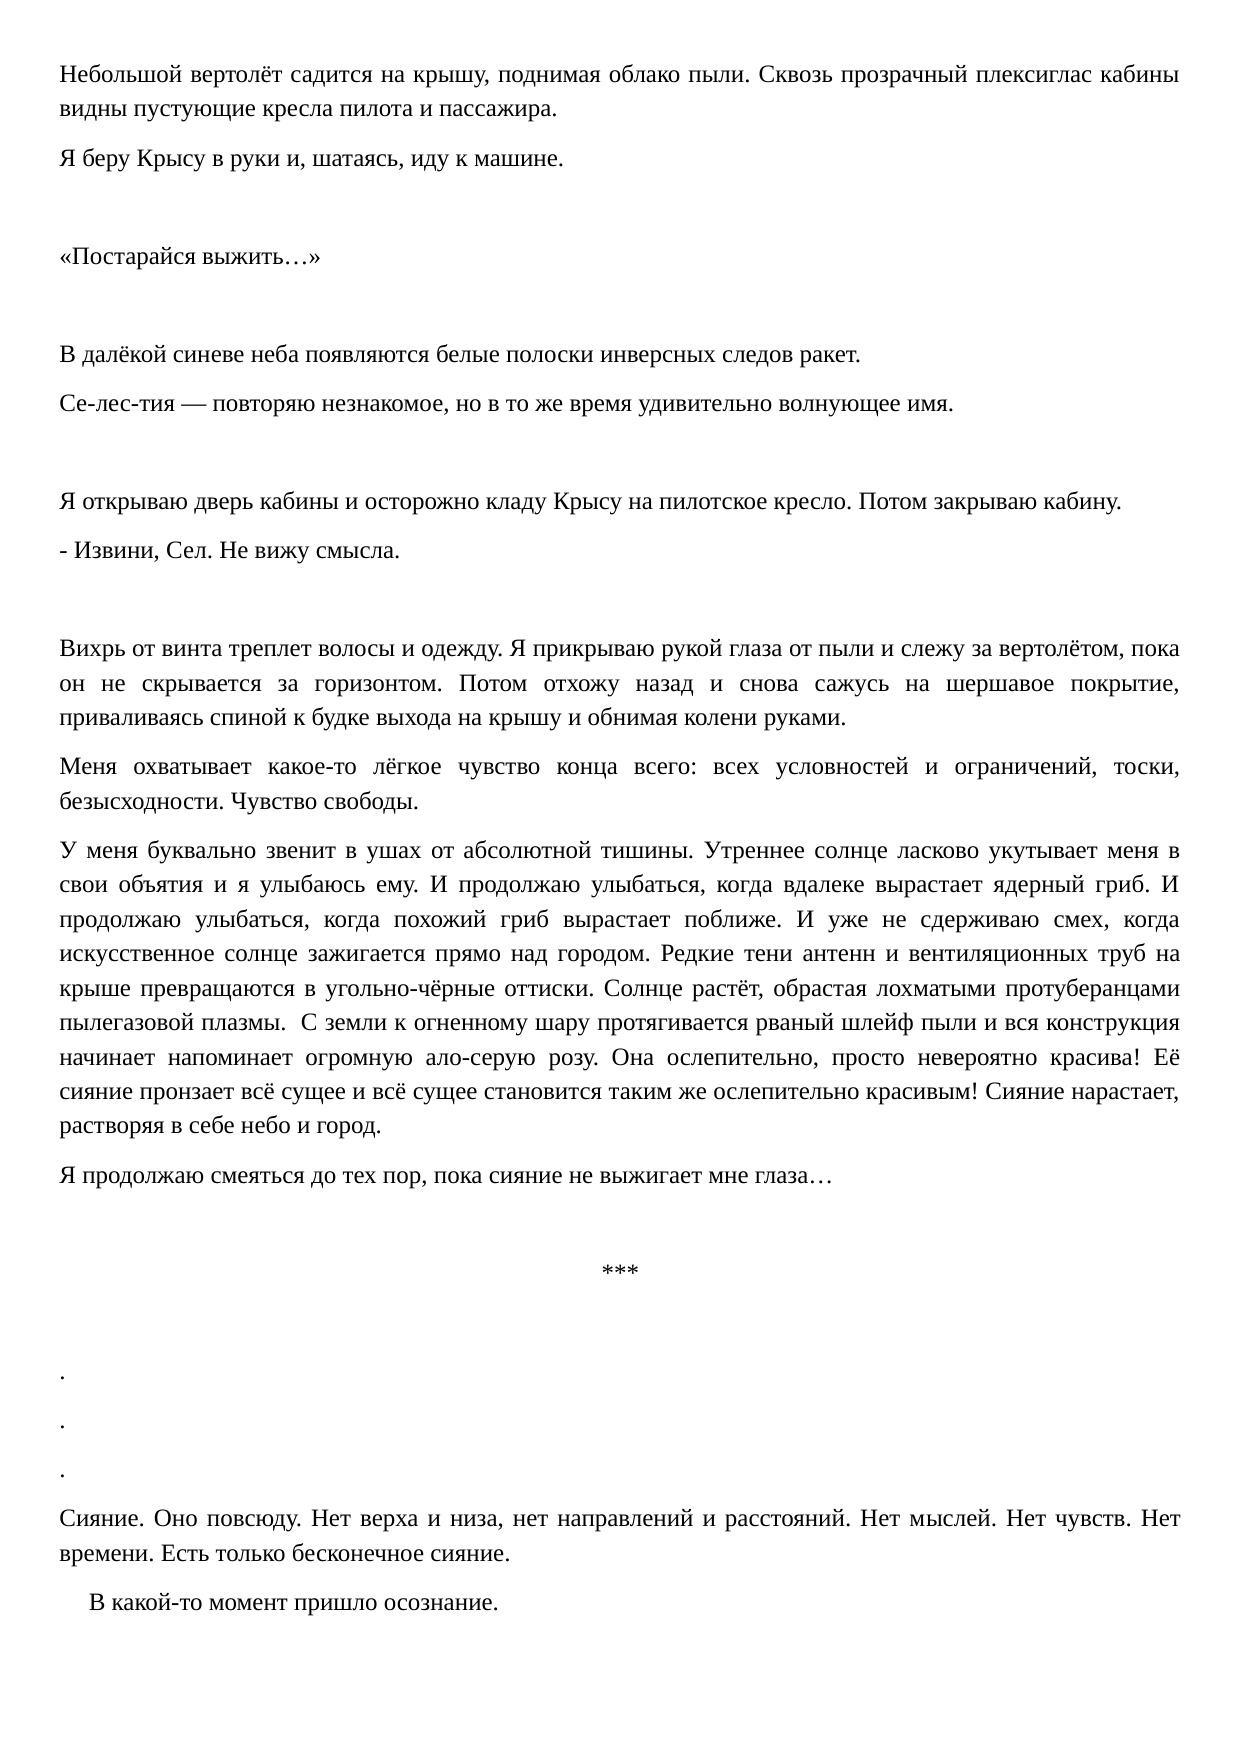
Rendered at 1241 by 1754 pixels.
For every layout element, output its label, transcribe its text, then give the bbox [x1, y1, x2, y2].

text - Извини, Сел. Не вижу смысла. [59, 535, 1181, 564]
text Сияние. Оно повсюду. Нет верха и низа, нет направлений и расстояний. Нет мыслей. Нет чувств. Нет времени. Есть только бесконечное сияние. [59, 1503, 1181, 1566]
text . [59, 1454, 1181, 1483]
text У меня буквально звенит в ушах от абсолютной тишины. Утреннее солнце ласково укутывает меня в свои объятия и я улыбаюсь ему. И продолжаю улыбаться, когда вдалеке вырастает ядерный гриб. И продолжаю улыбаться, когда похожий гриб вырастает поближе. И уже не сдерживаю смех, когда искусственное солнце зажигается прямо над городом. Редкие тени антенн и вентиляционных труб на крыше превращаются в угольно-чёрные оттиски. Солнце растёт, обрастая лохматыми протуберанцами пылегазовой плазмы. С земли к огненному шару протягивается рваный шлейф пыли и вся конструкция начинает напоминает огромную ало-серую розу. Она ослепительно, просто невероятно красива! Её сияние пронзает всё сущее и всё сущее становится таким же ослепительно красивым! Сияние нарастает, растворяя в себе небо и город. [59, 835, 1181, 1139]
text Я беру Крысу в руки и, шатаясь, иду к машине. [59, 143, 1181, 171]
text Я открываю дверь кабины и осторожно кладу Крысу на пилотское кресло. Потом закрываю кабину. [59, 486, 1181, 515]
text Вихрь от винта треплет волосы и одежду. Я прикрываю рукой глаза от пыли и слежу за вертолётом, пока он не скрывается за горизонтом. Потом отхожу назад и снова сажусь на шершавое покрытие, приваливаясь спиной к будке выхода на крышу и обнимая колени руками. [59, 633, 1181, 731]
text В далёкой синеве неба появляются белые полоски инверсных следов ракет. [59, 339, 1181, 368]
text В какой-то момент пришло осознание. [59, 1587, 1181, 1615]
text Меня охватывает какое-то лёгкое чувство конца всего: всех условностей и ограничений, тоски, безысходности. Чувство свободы. [59, 751, 1181, 814]
text *** [59, 1258, 1181, 1287]
text . [59, 1405, 1181, 1434]
text . [59, 1356, 1181, 1385]
text Небольшой вертолёт садится на крышу, поднимая облако пыли. Сквозь прозрачный плексиглас кабины видны пустующие кресла пилота и пассажира. [59, 59, 1181, 122]
text Се-лес-тия — повторяю незнакомое, но в то же время удивительно волнующее имя. [59, 388, 1181, 417]
text «Постарайся выжить…» [59, 241, 1181, 269]
text Я продолжаю смеяться до тех пор, пока сияние не выжигает мне глаза… [59, 1160, 1181, 1188]
